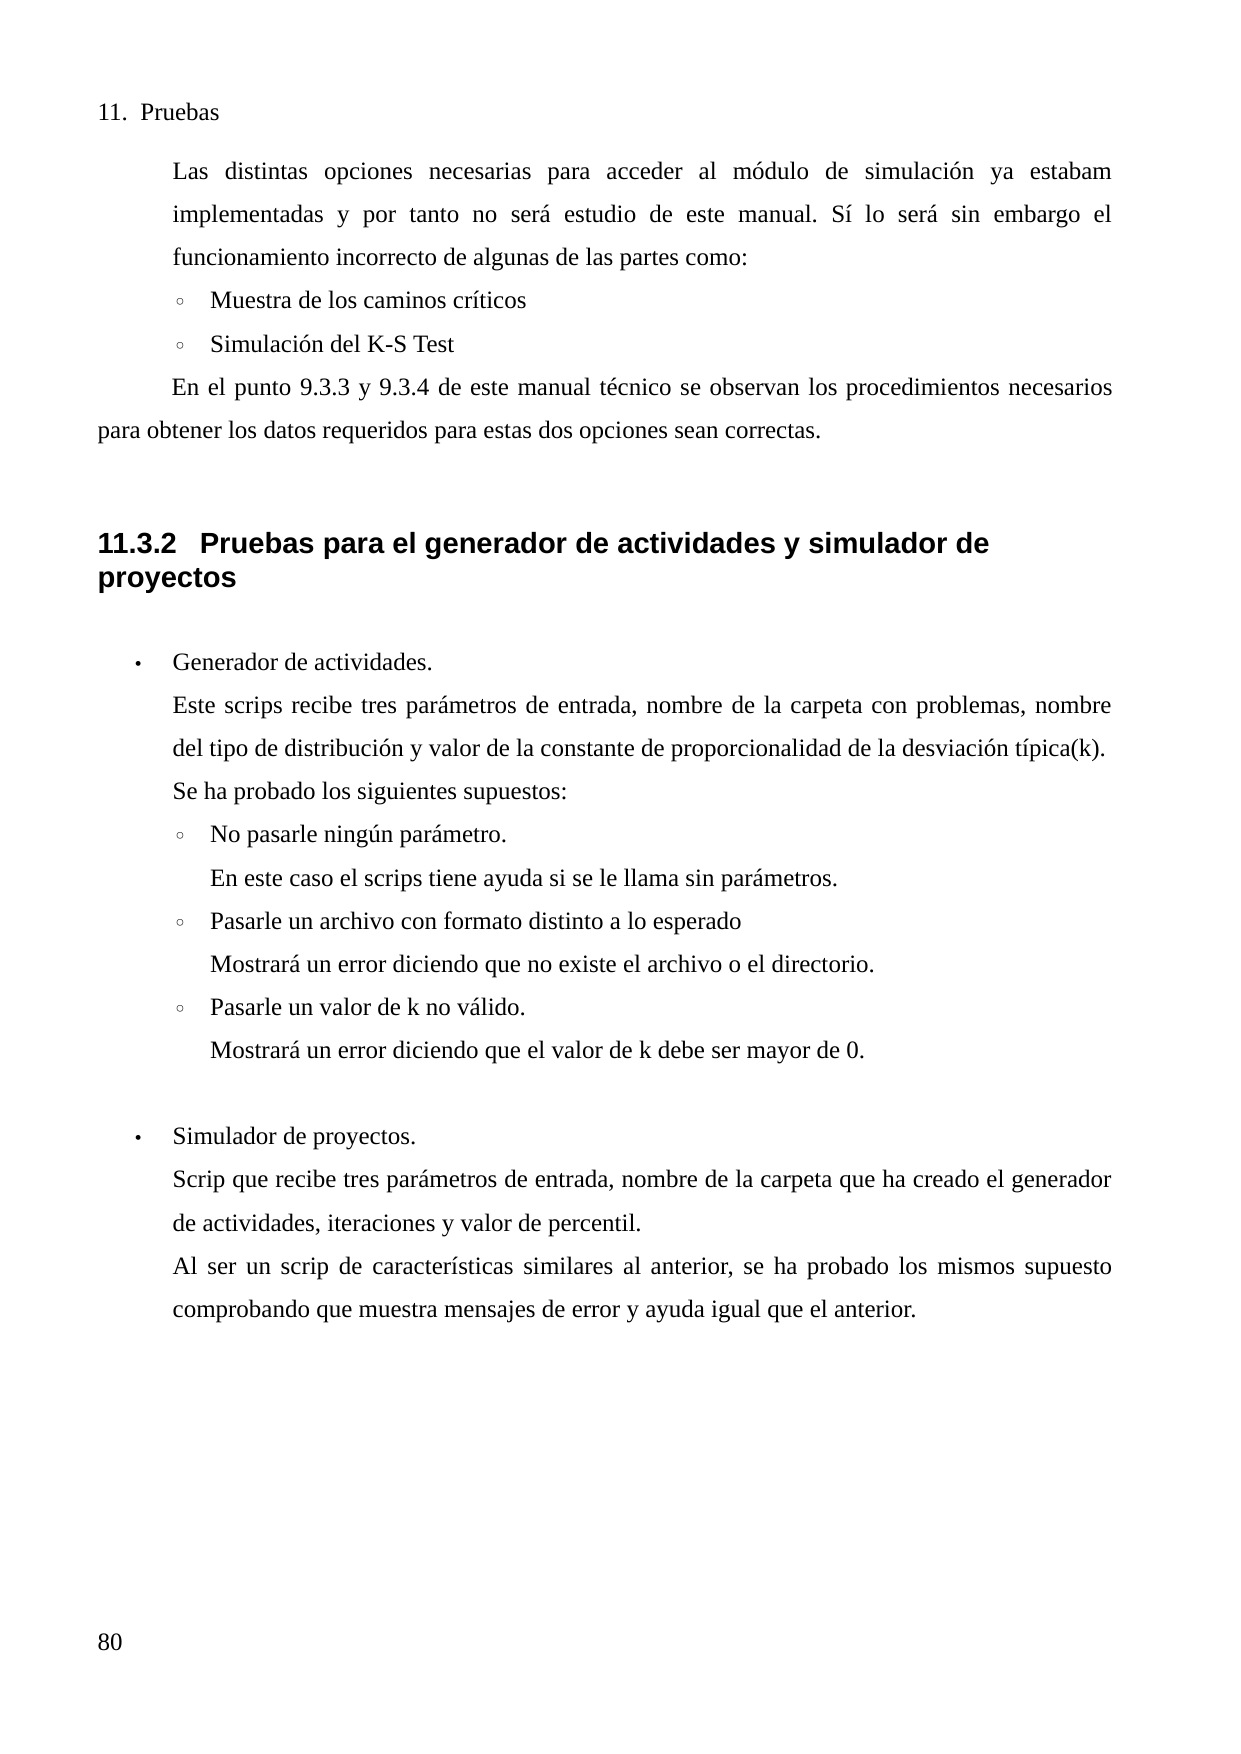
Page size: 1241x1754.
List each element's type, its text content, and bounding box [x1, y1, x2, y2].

list Mostrará un error diciendo que no existe el archivo o el directorio. [172, 949, 1113, 978]
list Simulador de proyectos. [135, 1121, 1113, 1150]
list Simulación del K-S Test [172, 329, 1113, 357]
list Pasarle un archivo con formato distinto a lo esperado [172, 906, 1113, 934]
list Este scrips recibe tres parámetros de entrada, nombre de la carpeta con problemas, nombre del tipo de distribución y valor de la constante de proporcionalidad de la desviación típica(k). [135, 690, 1113, 762]
list Las distintas opciones necesarias para acceder al módulo de simulación ya estabam implementadas y por tanto no será estudio de este manual. Sí lo será sin embargo el funcionamiento incorrecto de algunas de las partes como: [135, 156, 1113, 271]
list Generador de actividades. [135, 647, 1113, 676]
list En este caso el scrips tiene ayuda si se le llama sin parámetros. [172, 863, 1113, 891]
list No pasarle ningún parámetro. [172, 819, 1113, 848]
list Muestra de los caminos críticos [172, 286, 1113, 314]
list Pasarle un valor de k no válido. [172, 992, 1113, 1021]
list Al ser un scrip de características similares al anterior, se ha probado los mismos supuesto comprobando que muestra mensajes de error y ayuda igual que el anterior. [135, 1251, 1113, 1323]
list Scrip que recibe tres parámetros de entrada, nombre de la carpeta que ha creado el generador de actividades, iteraciones y valor de percentil. [135, 1164, 1113, 1236]
subtitle Pruebas para el generador de actividades y simulador de proyectos [97, 526, 1113, 593]
list Se ha probado los siguientes supuestos: [135, 776, 1113, 805]
text En el punto 9.3.3 y 9.3.4 de este manual técnico se observan los procedimientos necesarios para obtener los datos requeridos para estas dos opciones sean correctas. [97, 372, 1113, 444]
list Mostrará un error diciendo que el valor de k debe ser mayor de 0. [172, 1035, 1113, 1064]
